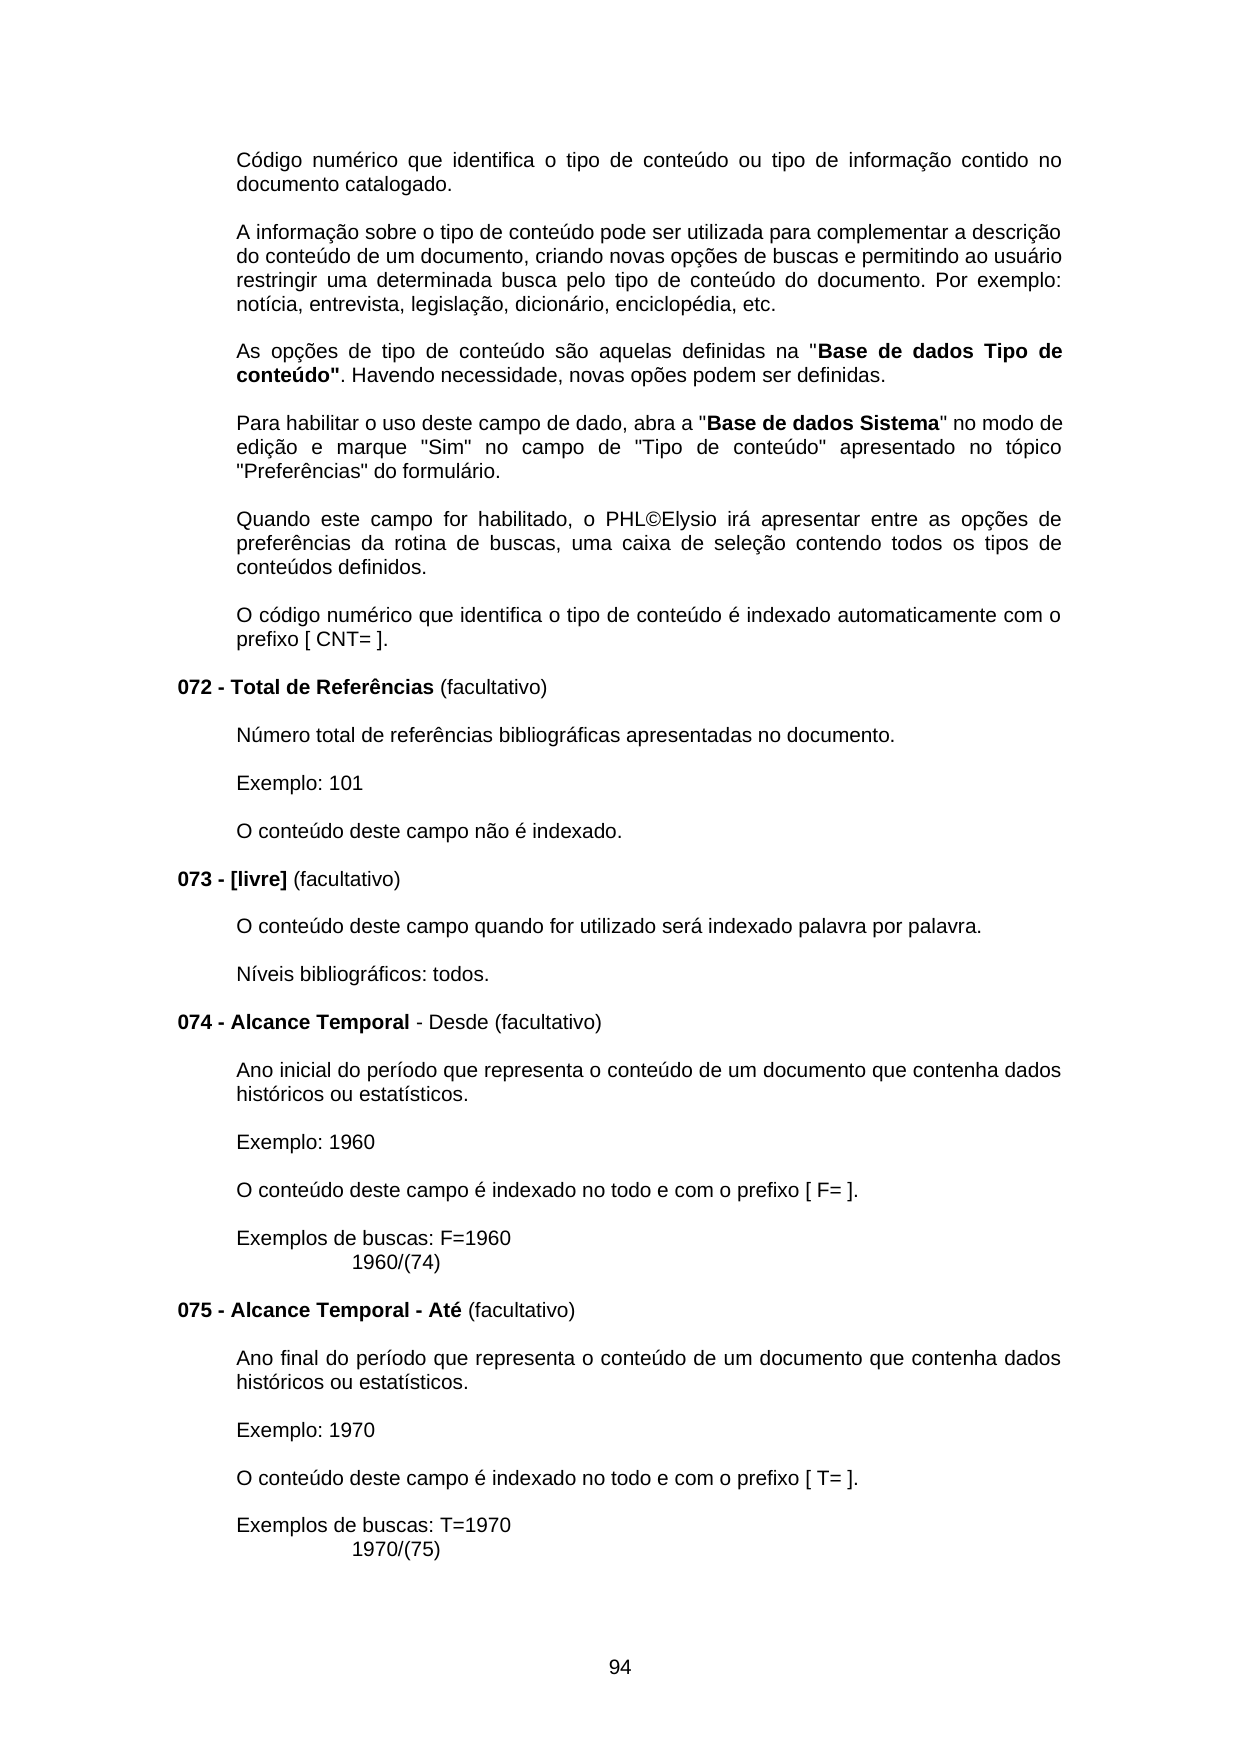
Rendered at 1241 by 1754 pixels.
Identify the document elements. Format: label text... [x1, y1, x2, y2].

text 1960/(74) [236, 1250, 1063, 1274]
text As opções de tipo de conteúdo são aquelas definidas na "Base de dados Tipo de conteúdo". Havendo necessidade, novas opões podem ser definidas. [236, 339, 1063, 387]
text 074 - Alcance Temporal - Desde (facultativo) [177, 1010, 1063, 1034]
text A informação sobre o tipo de conteúdo pode ser utilizada para complementar a descrição do conteúdo de um documento, criando novas opções de buscas e permitindo ao usuário restringir uma determinada busca pelo tipo de conteúdo do documento. Por exemplo: notícia, entrevista, legislação, dicionário, enciclopédia, etc. [236, 219, 1063, 315]
text 072 - Total de Referências (facultativo) [177, 675, 1063, 699]
text O conteúdo deste campo é indexado no todo e com o prefixo [ T= ]. [236, 1465, 1063, 1489]
text 1970/(75) [236, 1537, 1063, 1561]
text Exemplo: 101 [236, 771, 1063, 794]
text Exemplo: 1960 [236, 1130, 1063, 1154]
text Quando este campo for habilitado, o PHL©Elysio irá apresentar entre as opções de preferências da rotina de buscas, uma caixa de seleção contendo todos os tipos de conteúdos definidos. [236, 507, 1063, 579]
text Exemplos de buscas: T=1970 [236, 1513, 1063, 1537]
text Níveis bibliográficos: todos. [236, 962, 1063, 986]
text Ano final do período que representa o conteúdo de um documento que contenha dados históricos ou estatísticos. [236, 1346, 1063, 1393]
text O conteúdo deste campo quando for utilizado será indexado palavra por palavra. [236, 914, 1063, 938]
text O conteúdo deste campo é indexado no todo e com o prefixo [ F= ]. [236, 1178, 1063, 1202]
text Número total de referências bibliográficas apresentadas no documento. [236, 723, 1063, 747]
text 075 - Alcance Temporal - Até (facultativo) [177, 1298, 1063, 1322]
text 073 - [livre] (facultativo) [177, 866, 1063, 890]
text Exemplos de buscas: F=1960 [236, 1226, 1063, 1250]
text O conteúdo deste campo não é indexado. [236, 818, 1063, 842]
text Código numérico que identifica o tipo de conteúdo ou tipo de informação contido no documento catalogado. [236, 148, 1063, 196]
text O código numérico que identifica o tipo de conteúdo é indexado automaticamente com o prefixo [ CNT= ]. [236, 603, 1063, 651]
text Ano inicial do período que representa o conteúdo de um documento que contenha dados históricos ou estatísticos. [236, 1058, 1063, 1106]
text Exemplo: 1970 [236, 1417, 1063, 1441]
text Para habilitar o uso deste campo de dado, abra a "Base de dados Sistema" no modo de edição e marque "Sim" no campo de "Tipo de conteúdo" apresentado no tópico "Preferências" do formulário. [236, 411, 1063, 483]
